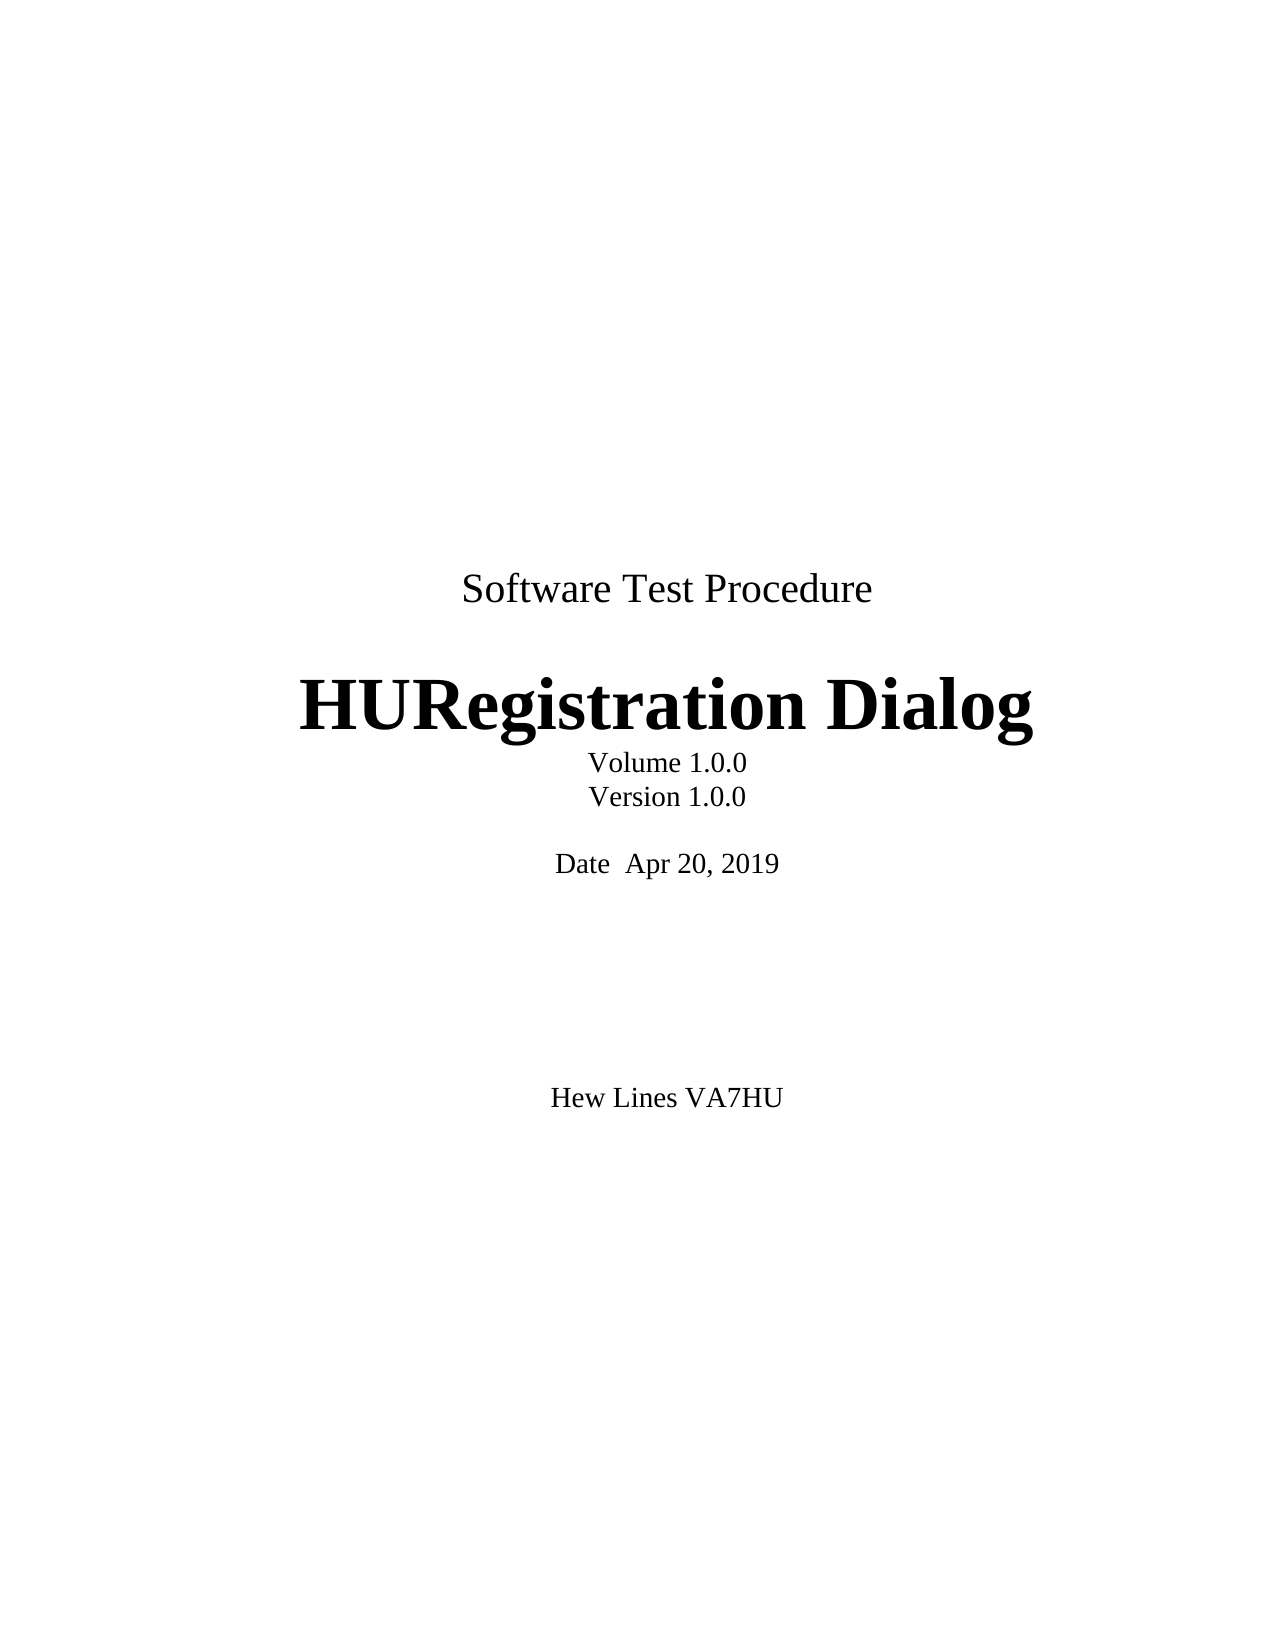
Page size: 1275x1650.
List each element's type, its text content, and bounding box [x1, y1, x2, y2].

text Volume 1.0.0 [177, 745, 1157, 779]
text Version 1.0.0 [177, 779, 1157, 812]
text Date Apr 20, 2019 [177, 846, 1157, 879]
text HURegistration Dialog [177, 659, 1157, 745]
text Software Test Procedure [177, 563, 1157, 611]
text Hew Lines VA7HU [177, 1081, 1157, 1114]
